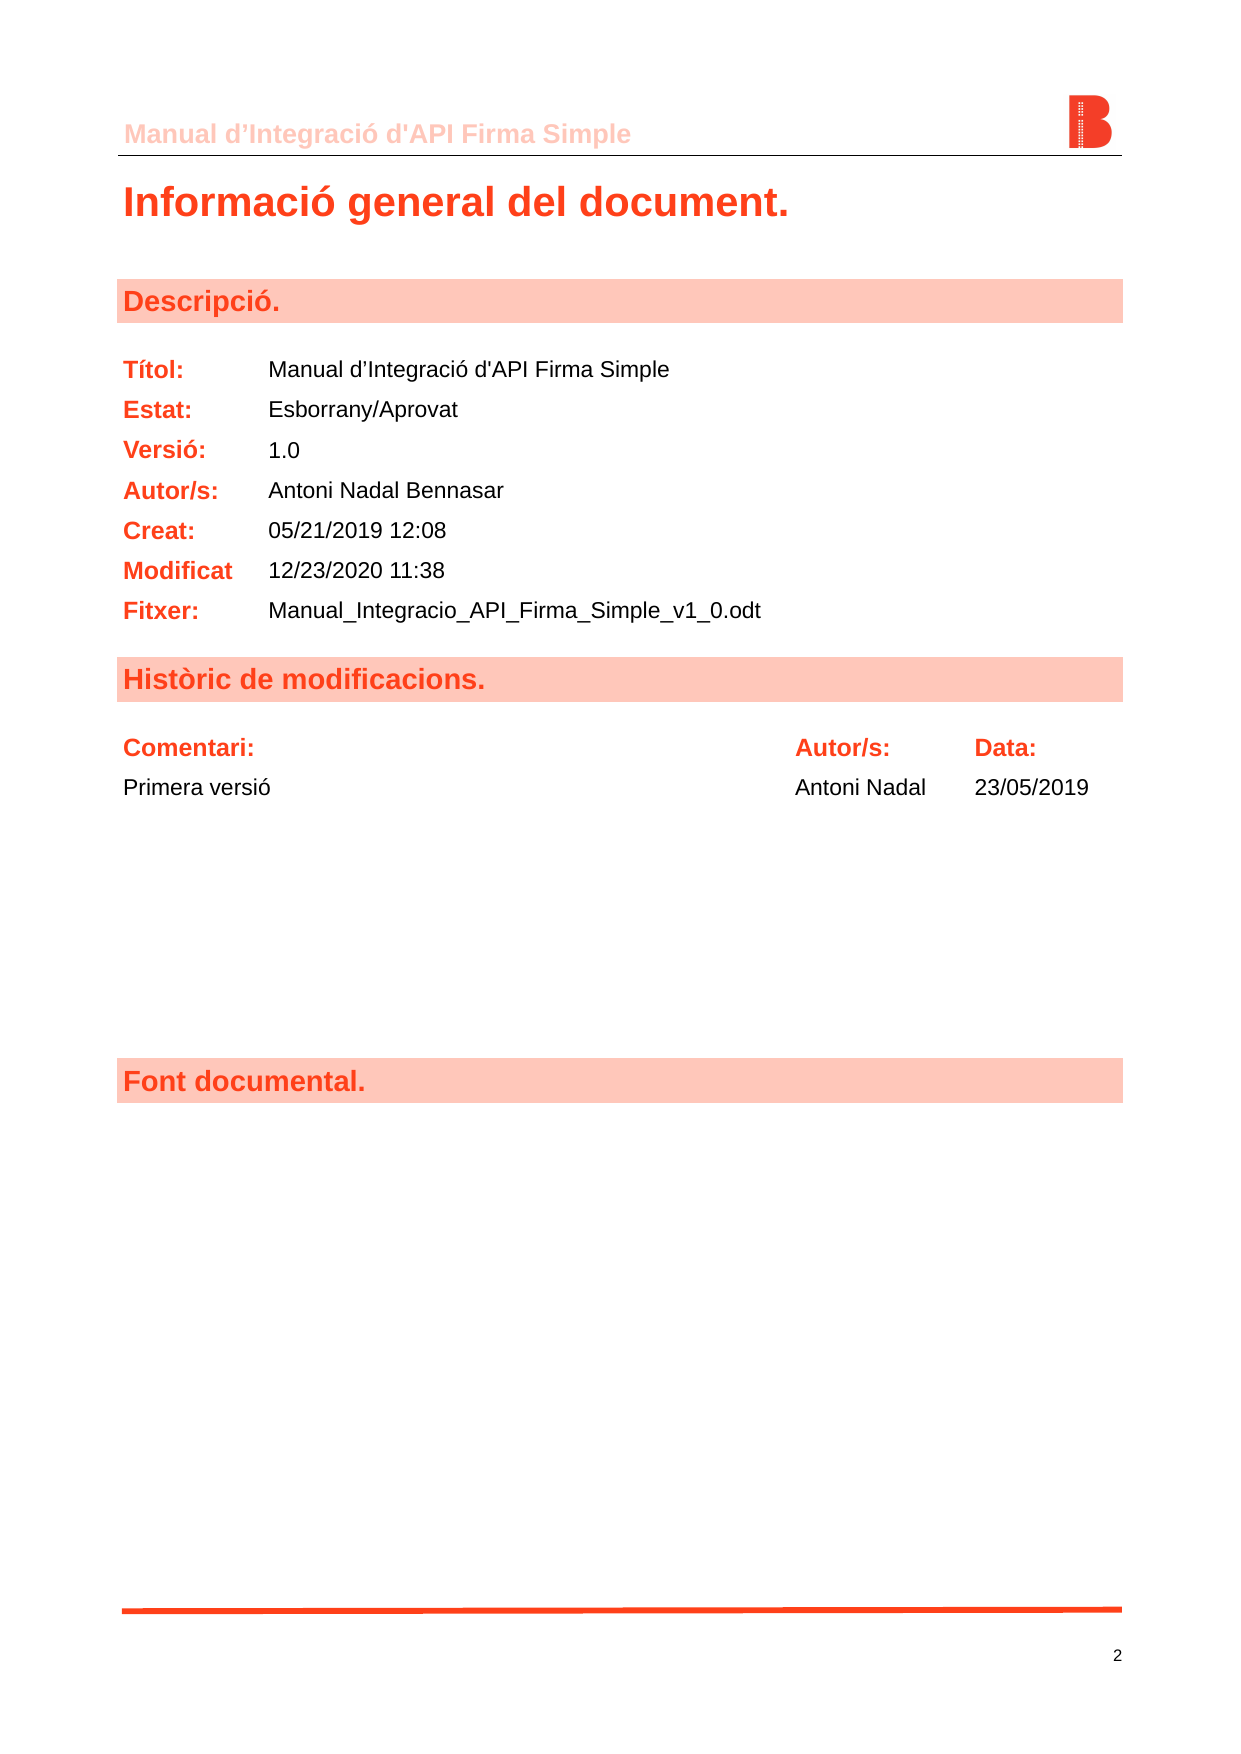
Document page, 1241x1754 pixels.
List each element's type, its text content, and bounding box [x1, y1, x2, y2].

table_cell 23/05/2019 [969, 768, 1123, 806]
table_header Informació general del document. [117, 171, 1123, 278]
table_cell [117, 919, 789, 957]
picture [1063, 94, 1117, 150]
table_cell Manual d’Integració d'API Firma Simple [262, 349, 1123, 389]
table_cell Modificat [117, 550, 262, 591]
table_cell [117, 631, 1123, 657]
table_cell 21/05/2019 12:08 [262, 510, 1123, 550]
table_cell Comentari: [117, 728, 789, 768]
table_cell 1.0 [262, 430, 1123, 470]
table_cell [969, 843, 1123, 881]
table_cell Descripció. [117, 279, 1123, 323]
table_cell Antoni Nadal [789, 768, 969, 806]
table_cell [789, 919, 969, 957]
table_cell Primera versió [117, 768, 789, 806]
table_cell [117, 1103, 1123, 1129]
table_cell [117, 1245, 1123, 1282]
table_cell [789, 806, 969, 843]
table_cell Títol: [117, 349, 262, 389]
table_cell 23/12/2020 11:38 [262, 550, 1123, 591]
table_cell [789, 843, 969, 881]
table_cell [117, 843, 789, 881]
table_cell [969, 957, 1123, 994]
table_cell [117, 702, 1123, 727]
table_cell [117, 1033, 1123, 1058]
table_cell Històric de modificacions. [117, 657, 1123, 702]
table_cell [789, 957, 969, 994]
table_cell [969, 806, 1123, 843]
table_cell Font documental. [117, 1058, 1123, 1103]
table_cell [969, 919, 1123, 957]
table_cell Autor/s: [117, 470, 262, 510]
table_cell Fitxer: [117, 591, 262, 631]
table_cell Esborrany/Aprovat [262, 390, 1123, 430]
table_cell Autor/s: [789, 728, 969, 768]
table_cell [969, 881, 1123, 919]
table_cell Creat: [117, 510, 262, 550]
table_cell [969, 995, 1123, 1032]
table_cell [117, 324, 1123, 349]
table_cell [789, 995, 969, 1032]
table_cell [117, 957, 789, 994]
table_cell Versió: [117, 430, 262, 470]
table_cell Antoni Nadal Bennasar [262, 470, 1123, 510]
table_cell [117, 806, 789, 843]
table_cell Estat: [117, 390, 262, 430]
table_cell [117, 1129, 1123, 1167]
table_cell [117, 1207, 1123, 1244]
table_cell Manual_Integracio_API_Firma_Simple_v1_0.odt [262, 591, 1123, 631]
table_cell [117, 995, 789, 1032]
table_cell [117, 1167, 1123, 1207]
table_cell [117, 881, 789, 919]
table_cell Data: [969, 728, 1123, 768]
table_cell [789, 881, 969, 919]
